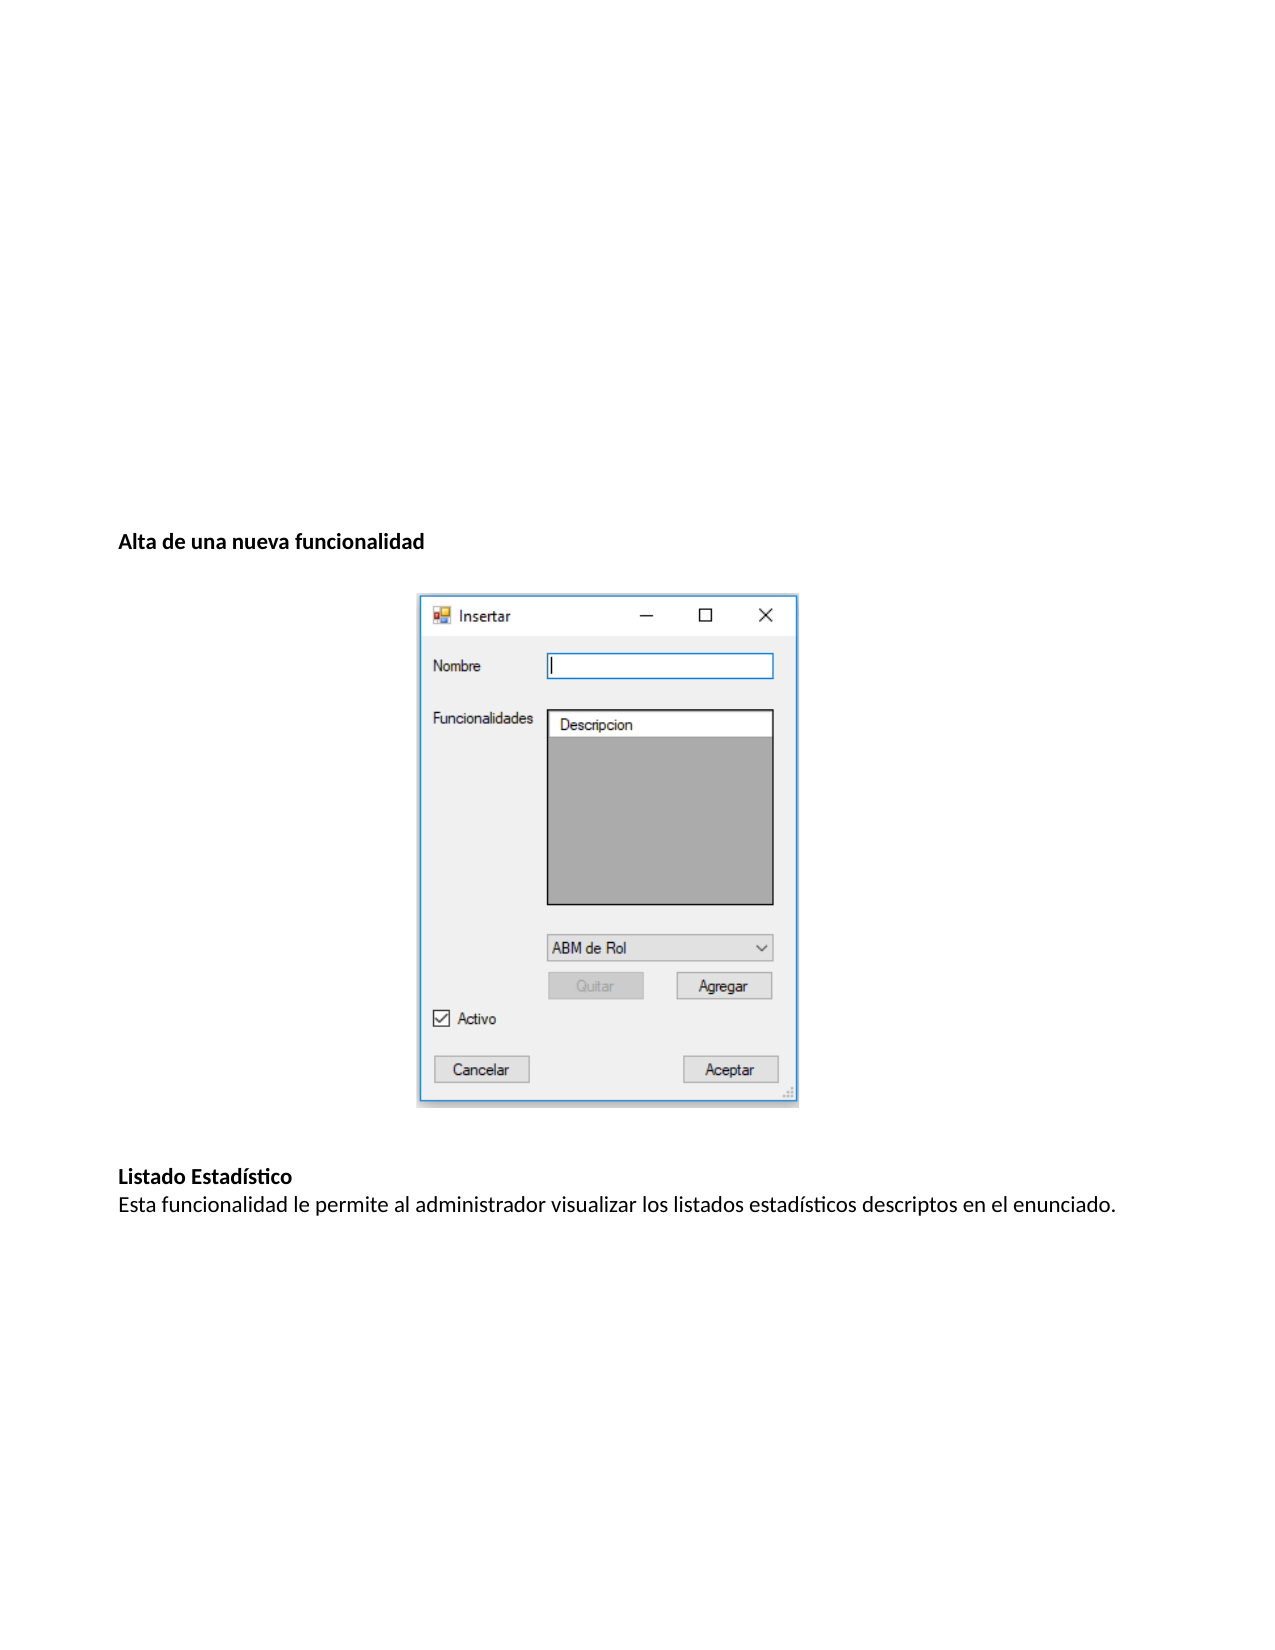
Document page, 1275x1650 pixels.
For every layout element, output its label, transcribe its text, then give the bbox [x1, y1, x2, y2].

text Alta de una nueva funcionalidad [118, 527, 1157, 555]
text Listado Estadístico Esta funcionalidad le permite al administrador visualizar los listados estadísticos descriptos en el enunciado. [118, 1162, 1157, 1218]
picture [416, 593, 800, 1108]
